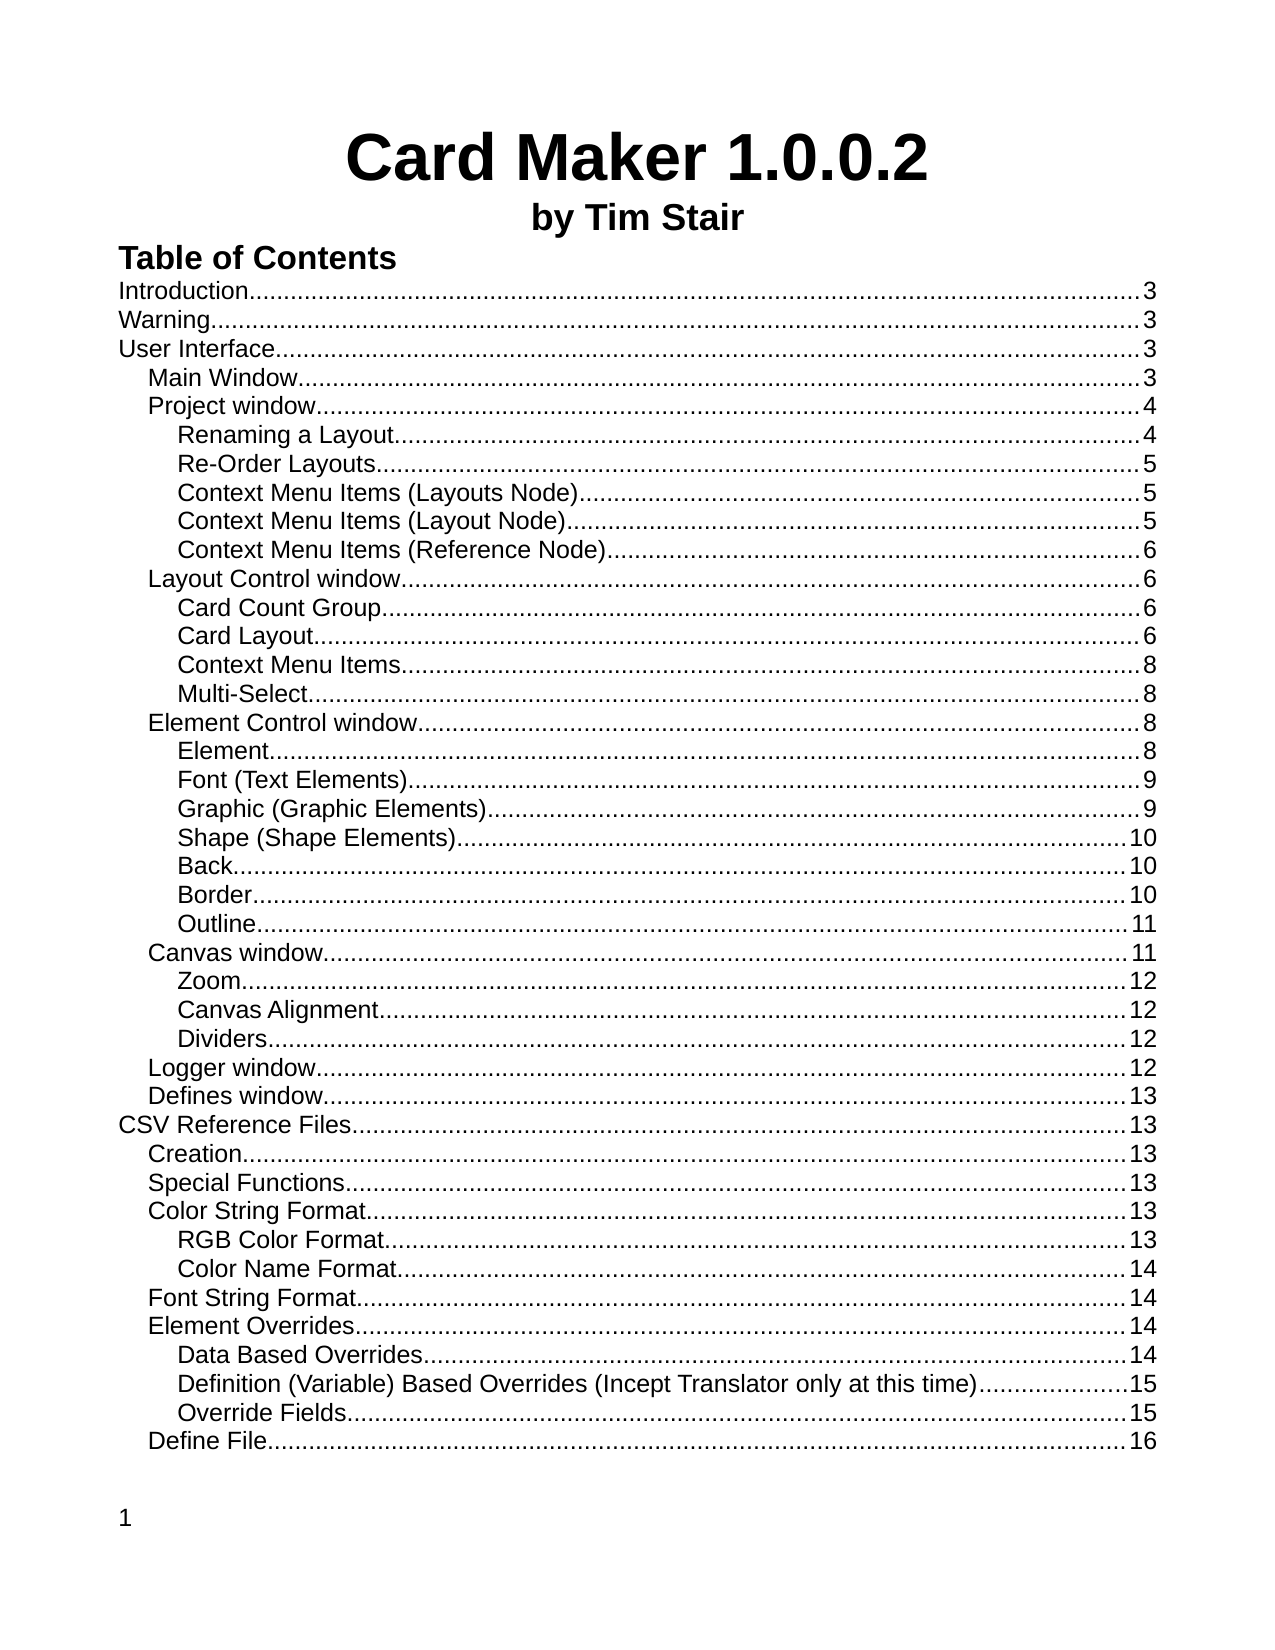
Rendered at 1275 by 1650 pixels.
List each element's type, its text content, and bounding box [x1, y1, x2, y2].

text Outline 11 [177, 909, 1157, 938]
text Canvas Alignment 12 [177, 995, 1157, 1024]
text Back 10 [177, 851, 1157, 880]
text Font String Format 14 [148, 1283, 1157, 1311]
text Context Menu Items (Layout Node) 5 [177, 506, 1157, 535]
text Font (Text Elements) 9 [177, 765, 1157, 794]
text Card Layout 6 [177, 621, 1157, 650]
text Card Maker 1.0.0.2 [118, 118, 1157, 195]
text Override Fields 15 [177, 1398, 1157, 1426]
text Define File 16 [148, 1426, 1157, 1455]
subtitle Table of Contents [118, 238, 1157, 276]
text Dividers 12 [177, 1024, 1157, 1053]
text Context Menu Items (Reference Node) 6 [177, 535, 1157, 564]
text CSV Reference Files 13 [118, 1110, 1157, 1139]
text by Tim Stair [118, 195, 1157, 238]
text Main Window 3 [148, 363, 1157, 391]
text Project window 4 [148, 391, 1157, 420]
text Logger window 12 [148, 1053, 1157, 1081]
text Layout Control window 6 [148, 564, 1157, 593]
text Definition (Variable) Based Overrides (Incept Translator only at this time) 15 [177, 1369, 1157, 1398]
text Renaming a Layout 4 [177, 420, 1157, 449]
text RGB Color Format 13 [177, 1225, 1157, 1254]
text Element Overrides 14 [148, 1311, 1157, 1340]
text Border 10 [177, 880, 1157, 909]
text Shape (Shape Elements) 10 [177, 823, 1157, 851]
text Context Menu Items (Layouts Node) 5 [177, 478, 1157, 506]
text Warning 3 [118, 305, 1157, 334]
text Color String Format 13 [148, 1196, 1157, 1225]
text Graphic (Graphic Elements) 9 [177, 794, 1157, 823]
text Re-Order Layouts 5 [177, 449, 1157, 478]
text Element Control window 8 [148, 708, 1157, 736]
text Context Menu Items 8 [177, 650, 1157, 679]
text Canvas window 11 [148, 938, 1157, 966]
text Card Count Group 6 [177, 593, 1157, 621]
text Multi-Select 8 [177, 679, 1157, 708]
text Special Functions 13 [148, 1168, 1157, 1196]
text User Interface 3 [118, 334, 1157, 363]
text Element 8 [177, 736, 1157, 765]
text Data Based Overrides 14 [177, 1340, 1157, 1369]
text Introduction 3 [118, 276, 1157, 305]
text Defines window 13 [148, 1081, 1157, 1110]
text Creation 13 [148, 1139, 1157, 1168]
text Color Name Format 14 [177, 1254, 1157, 1283]
text Zoom 12 [177, 966, 1157, 995]
